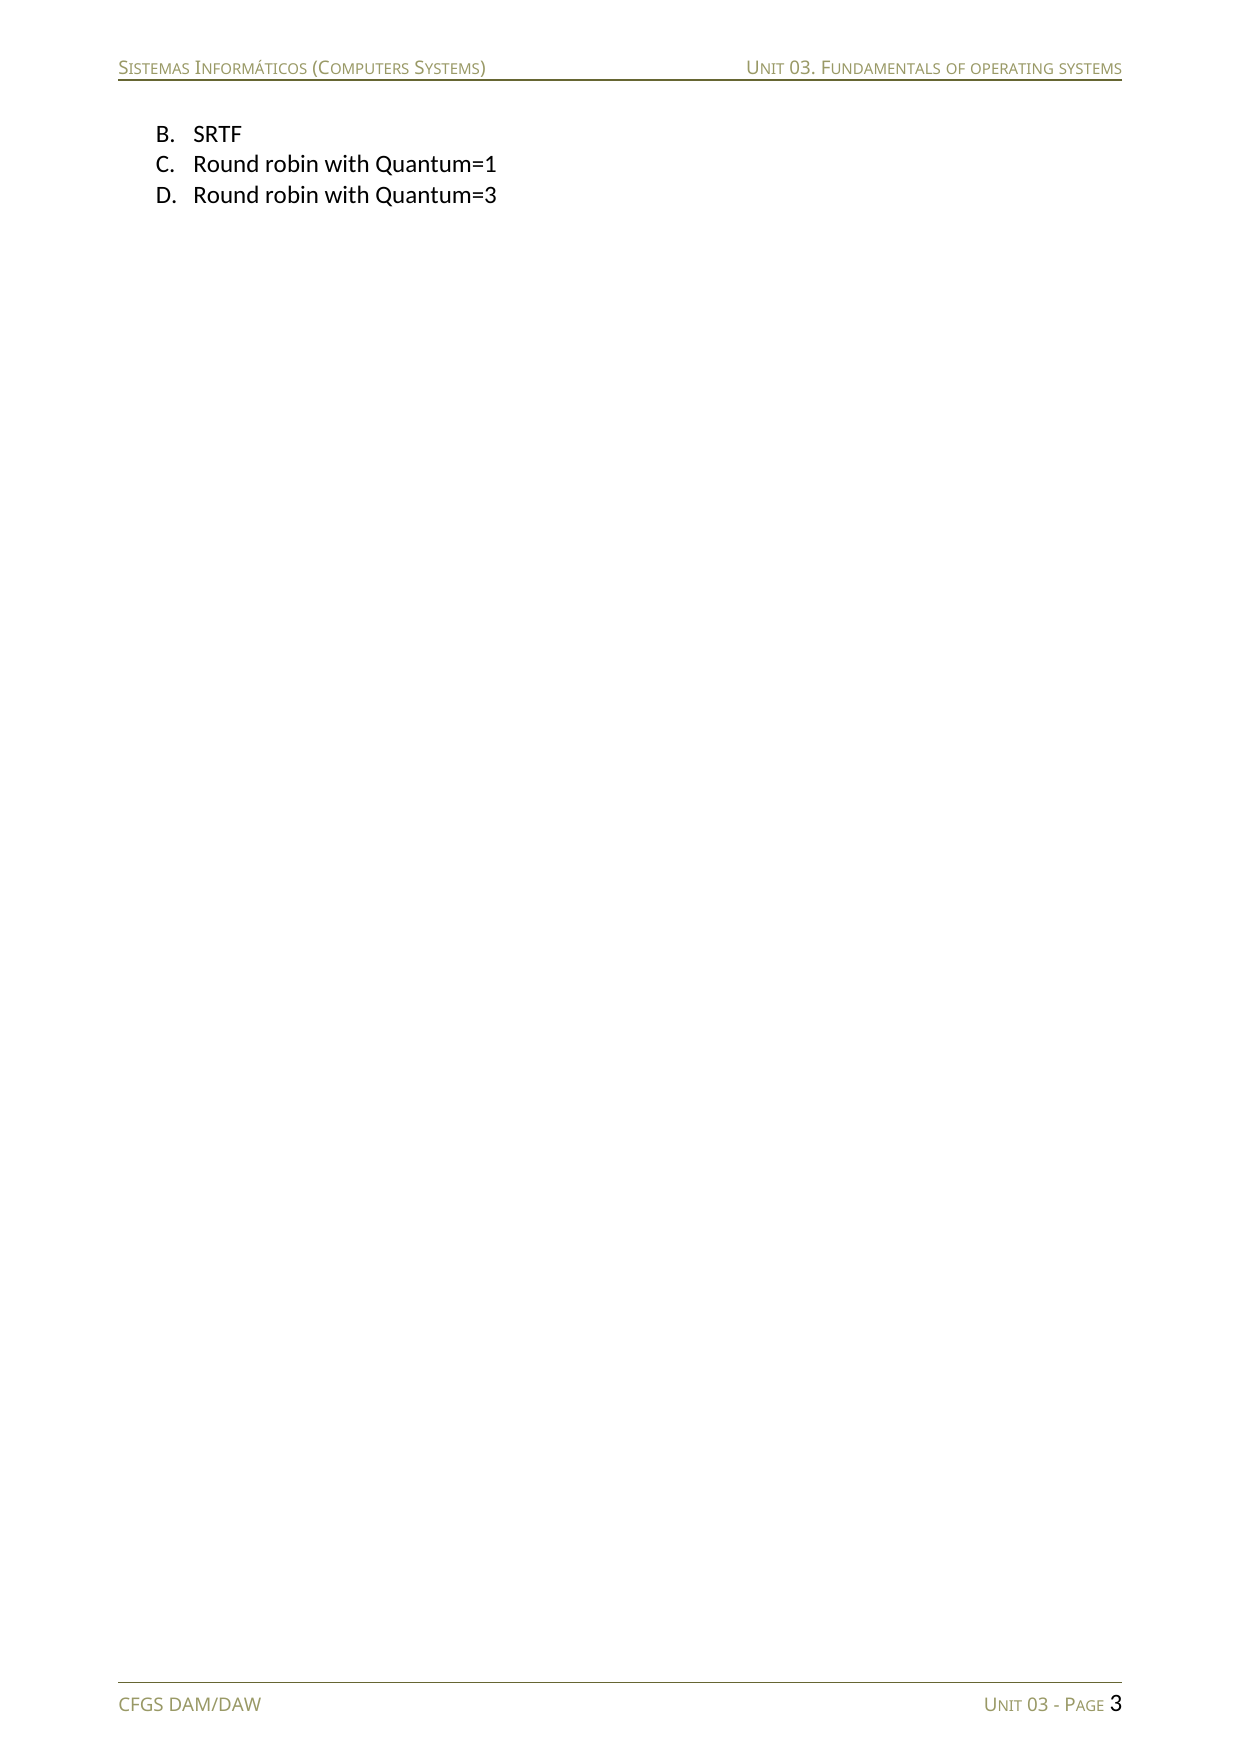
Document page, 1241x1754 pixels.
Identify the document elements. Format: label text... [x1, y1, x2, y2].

list Round robin with Quantum=1 [156, 148, 1122, 179]
list SRTF [156, 118, 1122, 148]
list Round robin with Quantum=3 [156, 179, 1122, 209]
